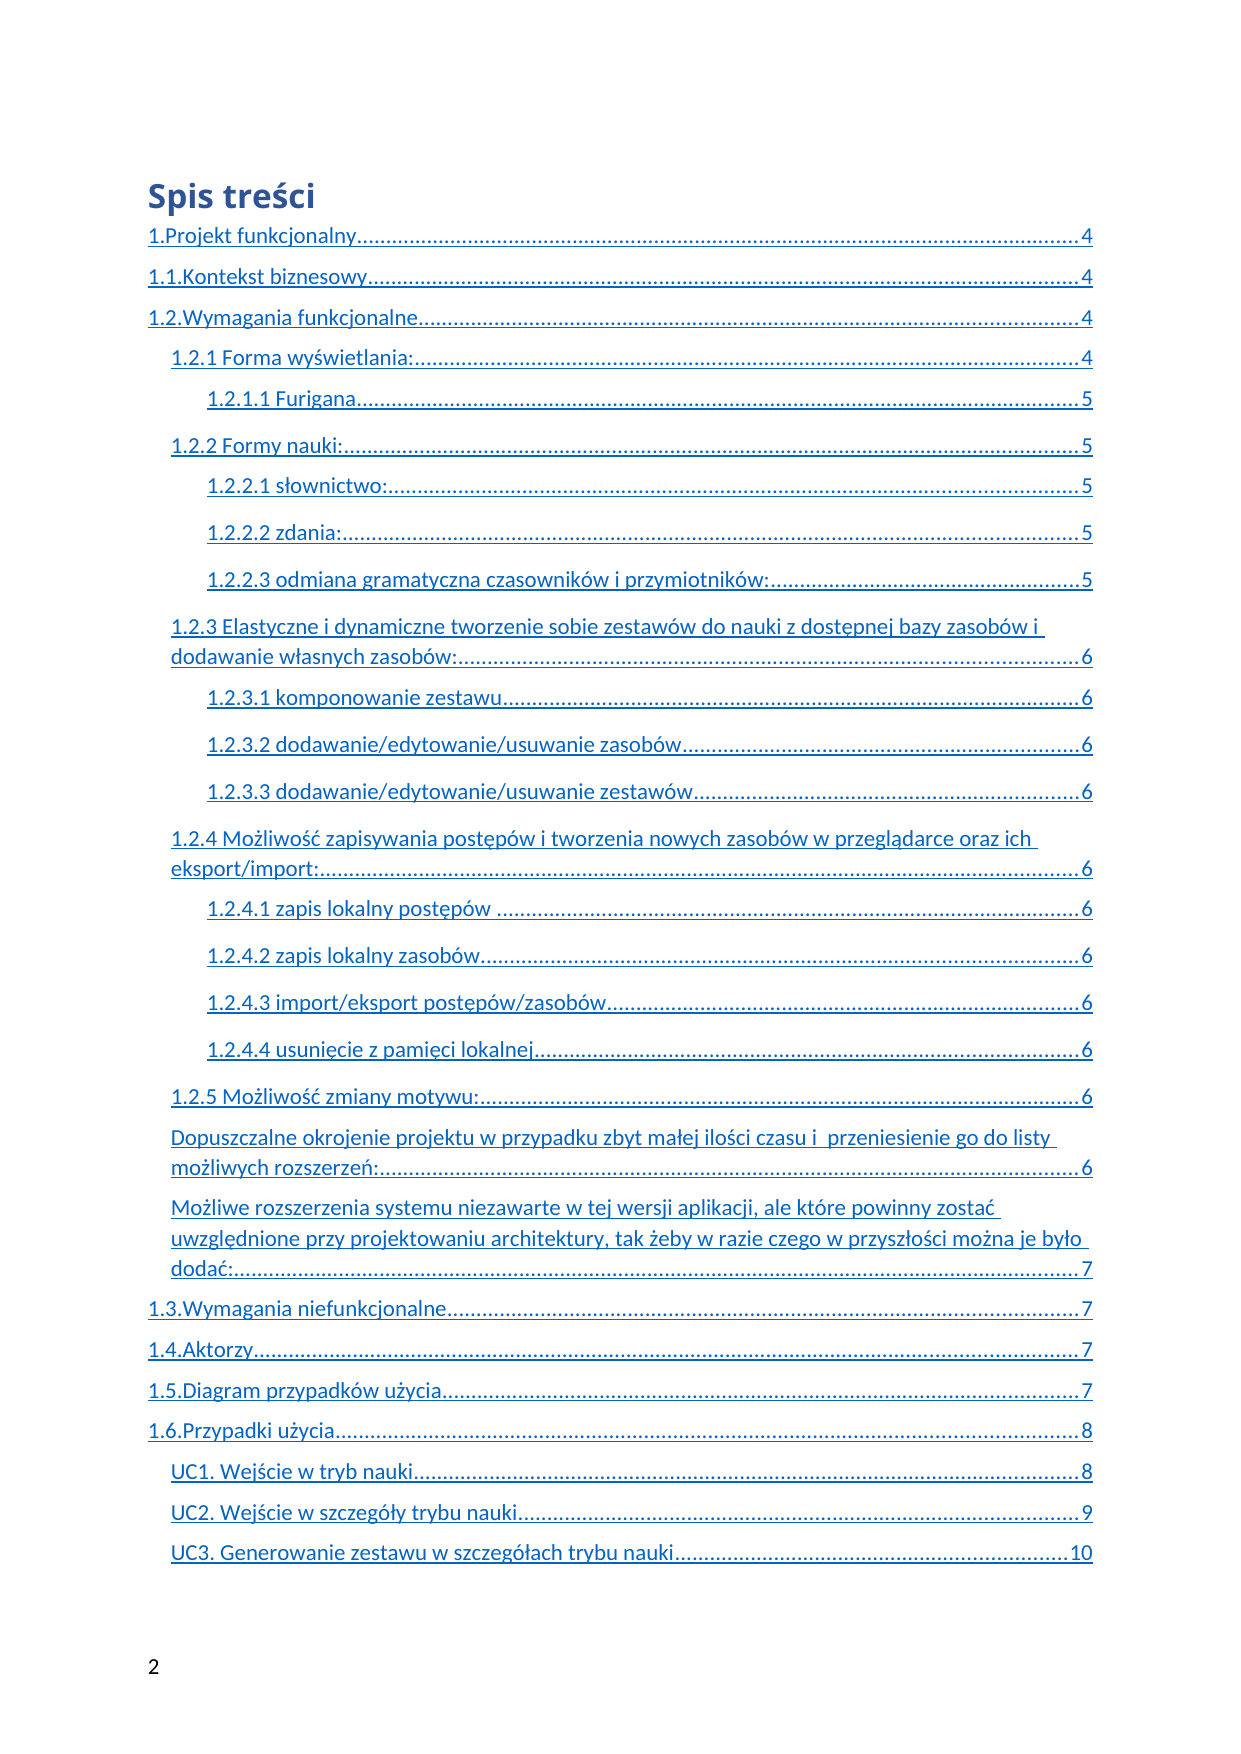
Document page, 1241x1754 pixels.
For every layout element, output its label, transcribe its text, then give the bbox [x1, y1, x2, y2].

text 1.2.2.2 zdania: 5 [207, 518, 1093, 543]
text 1.1.Kontekst biznesowy 4 [148, 262, 1093, 286]
text 1.2.4.3 import/eksport postępów/zasobów 6 [207, 988, 1093, 1012]
text 1.6.Przypadki użycia 8 [148, 1416, 1093, 1441]
text 1.2.Wymagania funkcjonalne 4 [148, 303, 1093, 327]
text UC1. Wejście w tryb nauki 8 [171, 1457, 1093, 1481]
text 1.Projekt funkcjonalny 4 [148, 222, 1093, 246]
text 1.2.4.4 usunięcie z pamięci lokalnej 6 [207, 1035, 1093, 1059]
text 1.3.Wymagania niefunkcjonalne 7 [148, 1294, 1093, 1319]
text 1.2.4 Możliwość zapisywania postępów i tworzenia nowych zasobów w przeglądarce oraz ich eksport/import: 6 [171, 824, 1093, 878]
text 1.2.4.1 zapis lokalny postępów 6 [207, 894, 1093, 919]
text 1.2.3.3 dodawanie/edytowanie/usuwanie zestawów 6 [207, 777, 1093, 801]
text 1.2.2 Formy nauki: 5 [171, 431, 1093, 455]
text 1.2.2.3 odmiana gramatyczna czasowników i przymiotników: 5 [207, 565, 1093, 589]
subtitle Spis treści [148, 173, 1093, 218]
text 1.2.3 Elastyczne i dynamiczne tworzenie sobie zestawów do nauki z dostępnej bazy zasobów i dodawanie własnych zasobów: 6 [171, 612, 1093, 667]
text 1.2.3.1 komponowanie zestawu 6 [207, 683, 1093, 707]
text 1.2.2.1 słownictwo: 5 [207, 472, 1093, 496]
text 1.2.3.2 dodawanie/edytowanie/usuwanie zasobów 6 [207, 730, 1093, 754]
text 1.2.5 Możliwość zmiany motywu: 6 [171, 1082, 1093, 1106]
text Możliwe rozszerzenia systemu niezawarte w tej wersji aplikacji, ale które powinny zostać uwzględnione przy projektowaniu architektury, tak żeby w razie czego w przyszłości można je było dodać: 7 [171, 1193, 1093, 1278]
text UC2. Wejście w szczegóły trybu nauki 9 [171, 1498, 1093, 1522]
text 1.2.1 Forma wyświetlania: 4 [171, 343, 1093, 368]
text 1.2.4.2 zapis lokalny zasobów 6 [207, 941, 1093, 966]
text UC3. Generowanie zestawu w szczegółach trybu nauki 10 [171, 1538, 1093, 1562]
text 1.4.Aktorzy 7 [148, 1335, 1093, 1359]
text 1.2.1.1 Furigana 5 [207, 384, 1093, 408]
text 1.5.Diagram przypadków użycia 7 [148, 1376, 1093, 1400]
text Dopuszczalne okrojenie projektu w przypadku zbyt małej ilości czasu i przeniesienie go do listy możliwych rozszerzeń: 6 [171, 1123, 1093, 1177]
